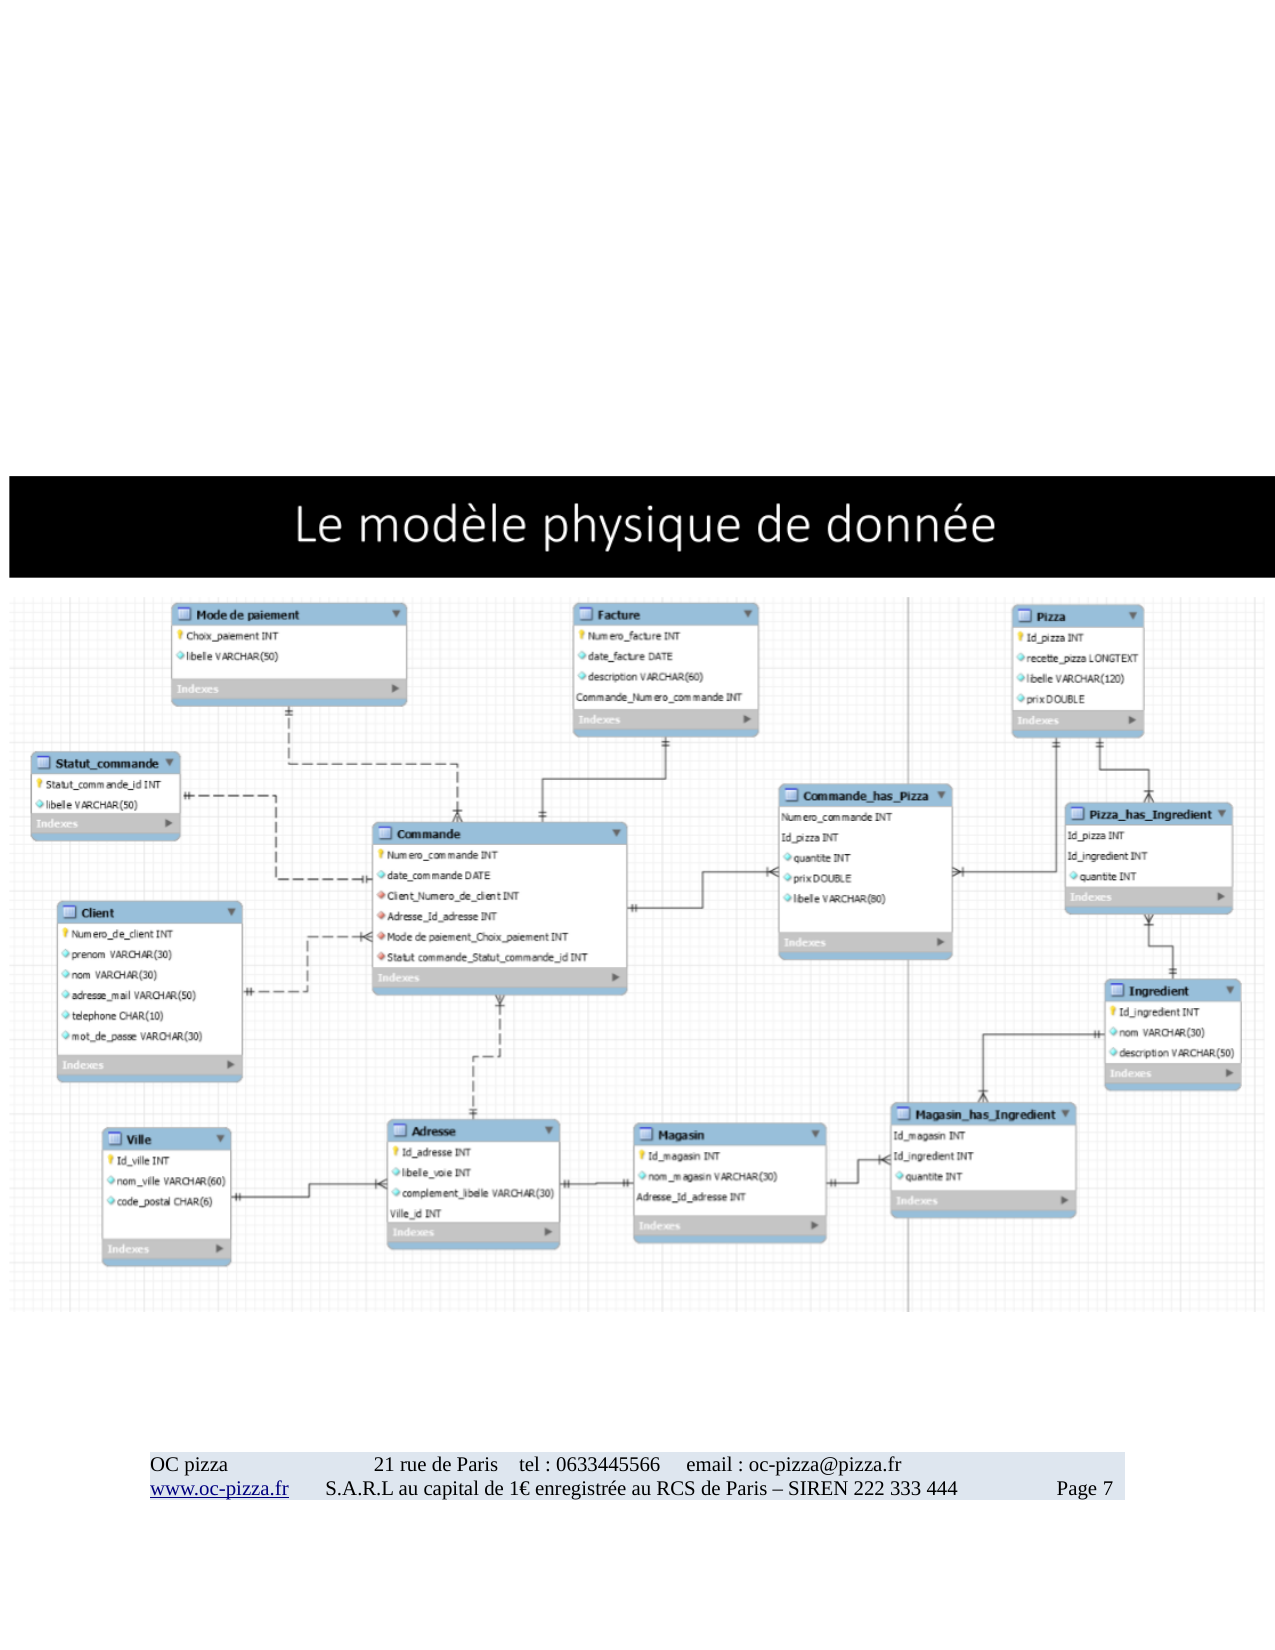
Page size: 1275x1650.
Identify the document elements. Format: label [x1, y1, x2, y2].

picture [9, 475, 1275, 1312]
